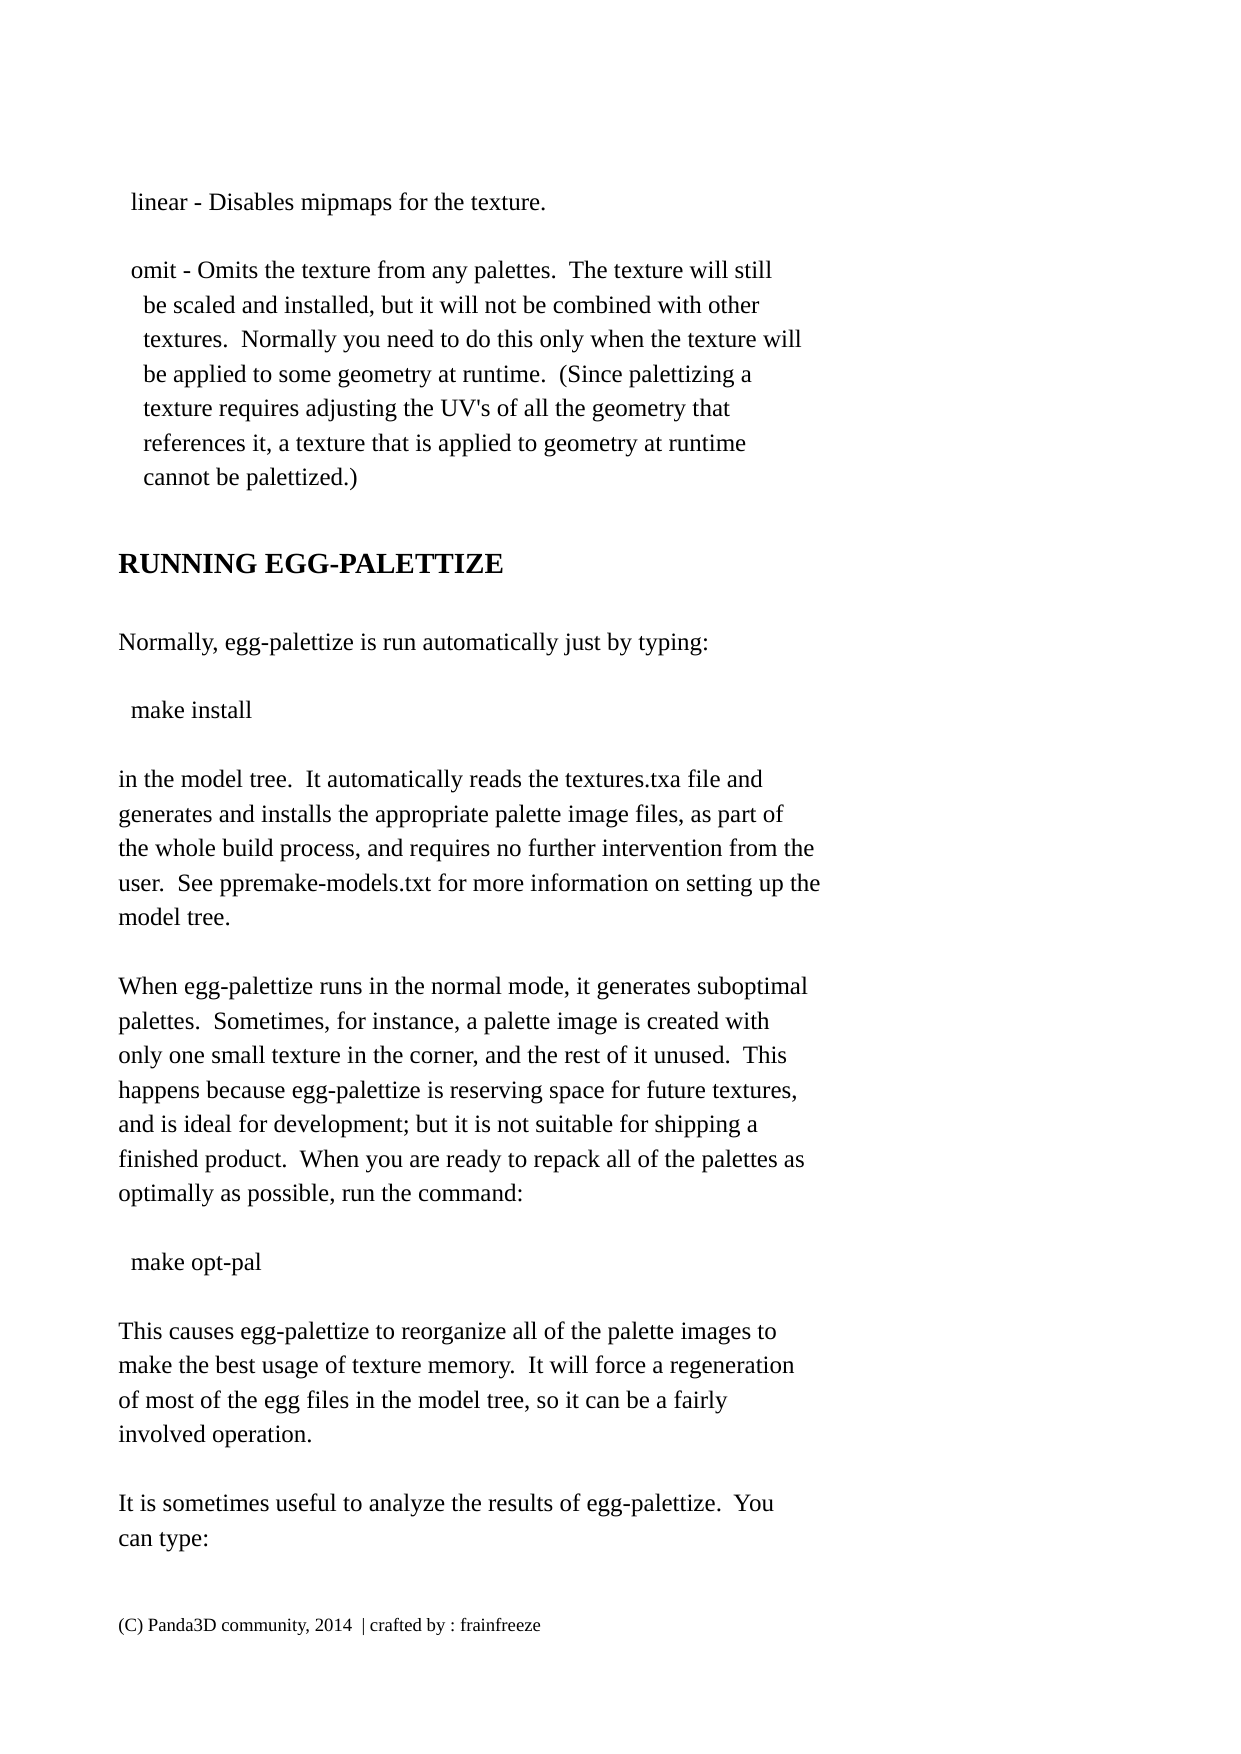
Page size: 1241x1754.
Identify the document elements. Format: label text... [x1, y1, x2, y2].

text generates and installs the appropriate palette image files, as part of [118, 799, 1122, 828]
text be applied to some geometry at runtime. (Since palettizing a [118, 359, 1122, 388]
text the whole build process, and requires no further intervention from the [118, 833, 1122, 862]
text be scaled and installed, but it will not be combined with other [118, 290, 1122, 319]
text optimally as possible, run the command: [118, 1178, 1122, 1207]
text make the best usage of texture memory. It will force a regeneration [118, 1351, 1122, 1379]
text of most of the egg files in the model tree, so it can be a fairly [118, 1385, 1122, 1414]
text can type: [118, 1523, 1122, 1552]
text involved operation. [118, 1419, 1122, 1448]
text When egg-palettize runs in the normal mode, it generates suboptimal [118, 971, 1122, 1000]
text omit - Omits the texture from any palettes. The texture will still [118, 256, 1122, 284]
text textures. Normally you need to do this only when the texture will [118, 324, 1122, 353]
subtitle RUNNING EGG-PALETTIZE [118, 546, 1122, 579]
text in the model tree. It automatically reads the textures.txa file and [118, 764, 1122, 793]
text texture requires adjusting the UV's of all the geometry that [118, 393, 1122, 422]
text user. See ppremake-models.txt for more information on setting up the [118, 868, 1122, 897]
text This causes egg-palettize to reorganize all of the palette images to [118, 1316, 1122, 1345]
text and is ideal for development; but it is not suitable for shipping a [118, 1109, 1122, 1138]
text happens because egg-palettize is reserving space for future textures, [118, 1075, 1122, 1103]
text make install [118, 696, 1122, 724]
text linear - Disables mipmaps for the texture. [118, 187, 1122, 215]
text cannot be palettized.) [118, 462, 1122, 491]
text Normally, egg-palettize is run automatically just by typing: [118, 627, 1122, 655]
text It is sometimes useful to analyze the results of egg-palettize. You [118, 1488, 1122, 1517]
text only one small texture in the corner, and the rest of it unused. This [118, 1040, 1122, 1069]
text references it, a texture that is applied to geometry at runtime [118, 428, 1122, 457]
text make opt-pal [118, 1247, 1122, 1276]
text finished product. When you are ready to repack all of the palettes as [118, 1144, 1122, 1172]
text palettes. Sometimes, for instance, a palette image is created with [118, 1006, 1122, 1034]
text model tree. [118, 902, 1122, 931]
